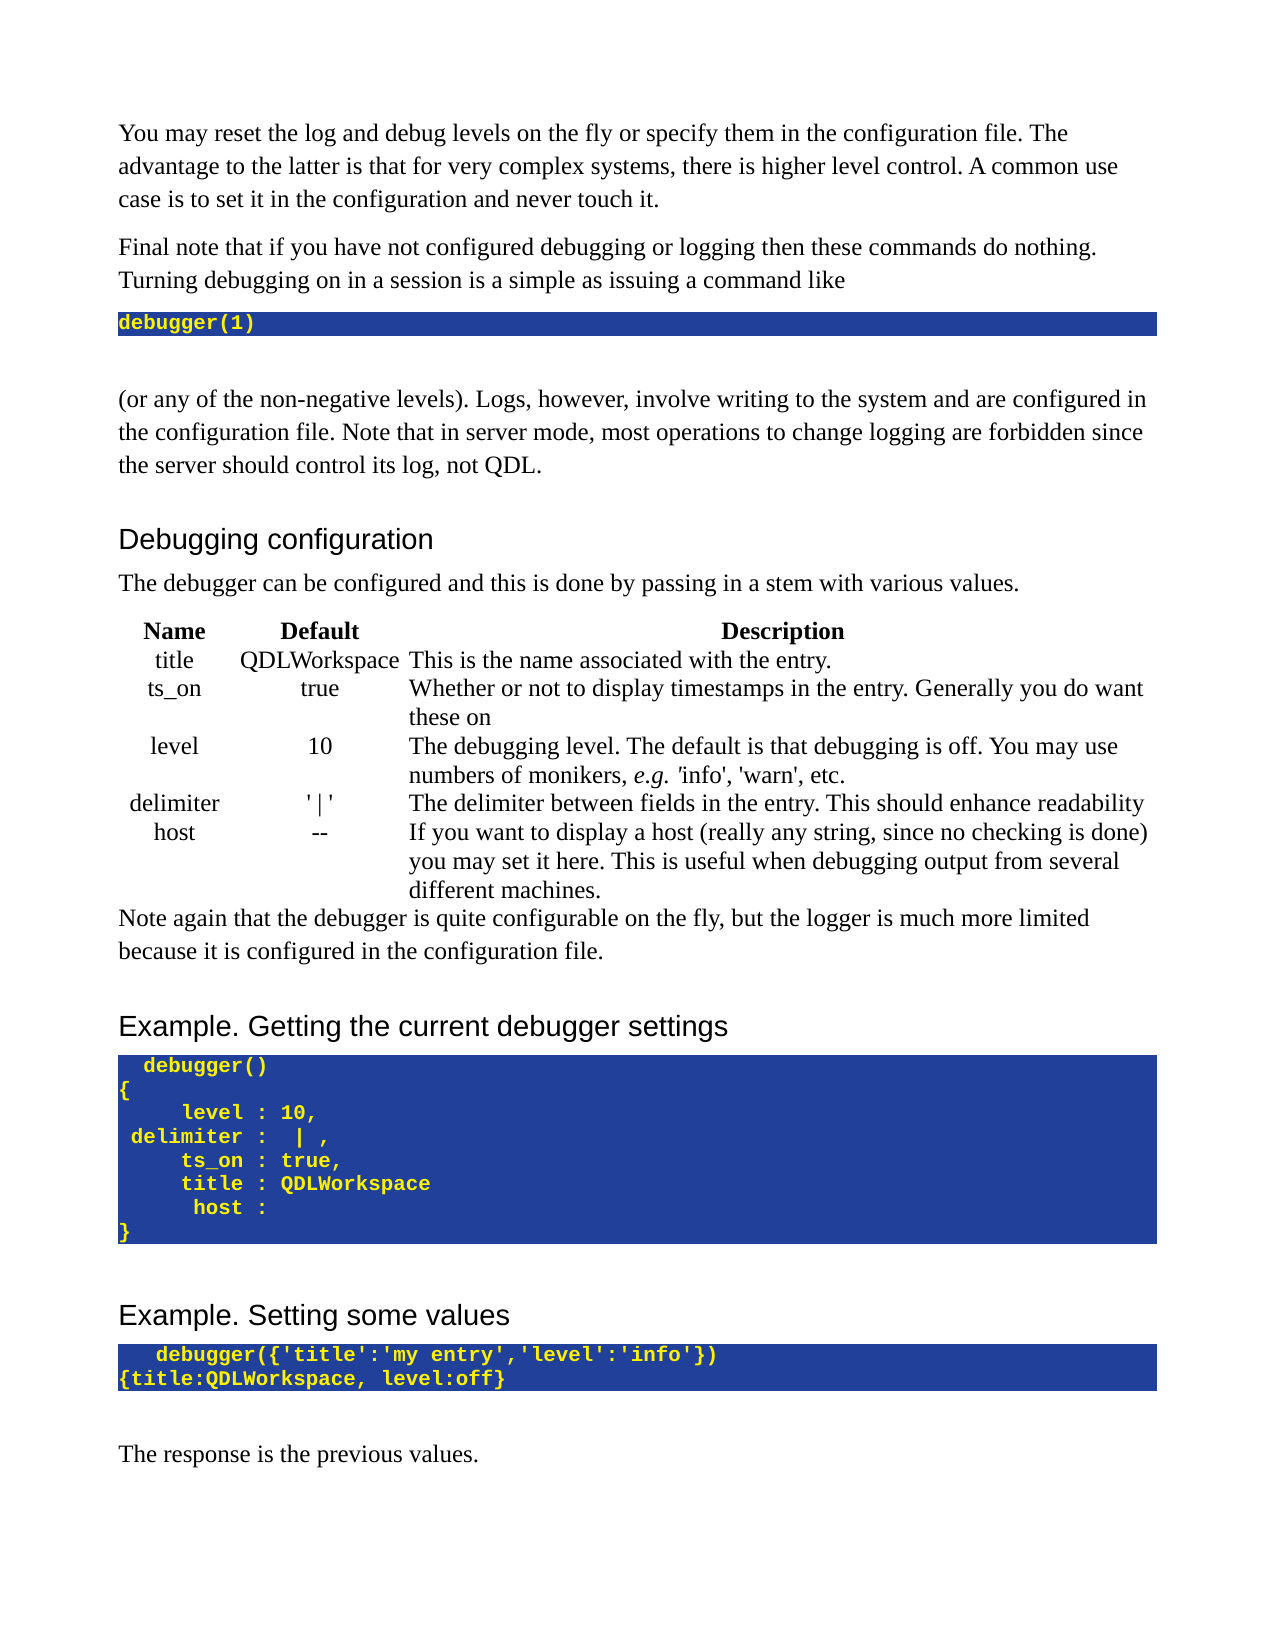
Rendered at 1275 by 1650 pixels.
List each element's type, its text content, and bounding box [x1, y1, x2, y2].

subtitle Example. Getting the current debugger settings [118, 1009, 1157, 1043]
table_cell The debugging level. The default is that debugging is off. You may use numbers of monikers, e.g. 'info', 'warn', etc. [409, 731, 1157, 788]
text The response is the previous values. [118, 1439, 1157, 1468]
text debugger() { level : 10, delimiter : | , ts_on : true, title : QDLWorkspace host : } [118, 1055, 1157, 1244]
table_cell ts_on [118, 674, 231, 731]
table_cell This is the name associated with the entry. [409, 645, 1157, 673]
text debugger(1) [118, 312, 1157, 336]
table_cell QDLWorkspace [231, 645, 409, 673]
subtitle Debugging configuration [118, 522, 1157, 556]
text (or any of the non-negative levels). Logs, however, involve writing to the system and are configured in the configuration file. Note that in server mode, most operations to change logging are forbidden since the server should control its log, not QDL. [118, 384, 1157, 478]
table_cell level [118, 731, 231, 788]
table_cell delimiter [118, 789, 231, 817]
table_header Description [409, 616, 1157, 645]
table_cell -- [231, 817, 409, 903]
table_cell title [118, 645, 231, 673]
table_cell Whether or not to display timestamps in the entry. Generally you do want these on [409, 674, 1157, 731]
table_cell host [118, 817, 231, 903]
table_cell The delimiter between fields in the entry. This should enhance readability [409, 789, 1157, 817]
subtitle Example. Setting some values [118, 1298, 1157, 1332]
text You may reset the log and debug levels on the fly or specify them in the configuration file. The advantage to the latter is that for very complex systems, there is higher level control. A common use case is to set it in the configuration and never touch it. [118, 118, 1157, 213]
text The debugger can be configured and this is done by passing in a stem with various values. [118, 568, 1157, 597]
table_cell true [231, 674, 409, 731]
table_cell 10 [231, 731, 409, 788]
text debugger({'title':'my entry','level':'info'}) {title:QDLWorkspace, level:off} [118, 1344, 1157, 1391]
table_header Default [231, 616, 409, 645]
table_cell If you want to display a host (really any string, since no checking is done) you may set it here. This is useful when debugging output from several different machines. [409, 817, 1157, 903]
text Note again that the debugger is quite configurable on the fly, but the logger is much more limited because it is configured in the configuration file. [118, 903, 1157, 965]
table_header Name [118, 616, 231, 645]
text Final note that if you have not configured debugging or logging then these commands do nothing. Turning debugging on in a session is a simple as issuing a command like [118, 232, 1157, 293]
table_cell ' | ' [231, 789, 409, 817]
